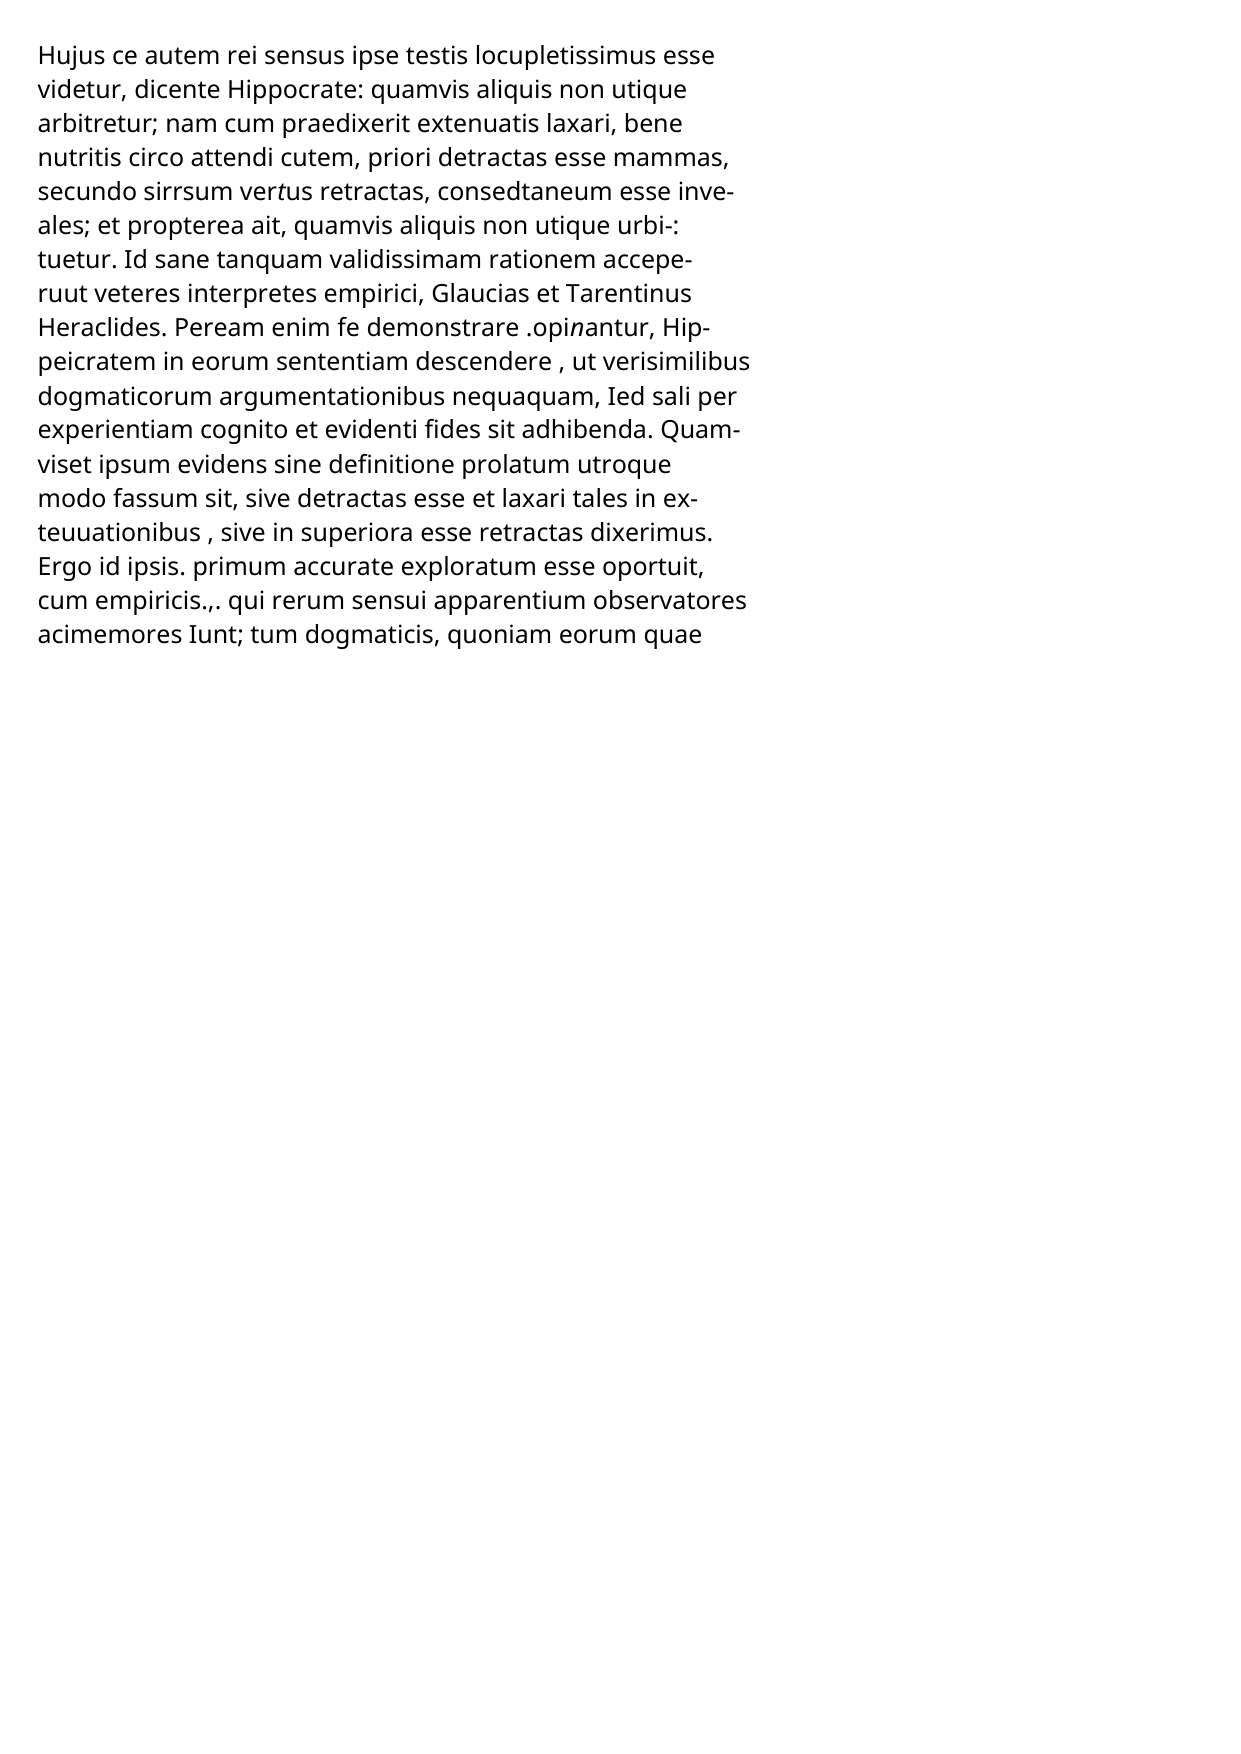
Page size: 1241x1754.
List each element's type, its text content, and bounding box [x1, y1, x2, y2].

text Hujus ce autem rei sensus ipse testis locupletissimus esse videtur, dicente Hippocrate: quamvis aliquis non utique arbitretur; nam cum praedixerit extenuatis laxari, bene nutritis circo attendi cutem, priori detractas esse mammas, secundo sirrsum vertus retractas, consedtaneum esse inve- ales; et propterea ait, quamvis aliquis non utique urbi-: tuetur. Id sane tanquam validissimam rationem accepe- ruut veteres interpretes empirici, Glaucias et Tarentinus Heraclides. Peream enim fe demonstrare .opinantur, Hip- peicratem in eorum sententiam descendere , ut verisimilibus dogmaticorum argumentationibus nequaquam, Ied sali per experientiam cognito et evidenti fides sit adhibenda. Quam- viset ipsum evidens sine definitione prolatum utroque modo fassum sit, sive detractas esse et laxari tales in ex- teuuationibus , sive in superiora esse retractas dixerimus. Ergo id ipsis. primum accurate exploratum esse oportuit, cum empiricis.,. qui rerum sensui apparentium observatores acimemores Iunt; tum dogmaticis, quoniam eorum quae [37, 37, 1203, 651]
